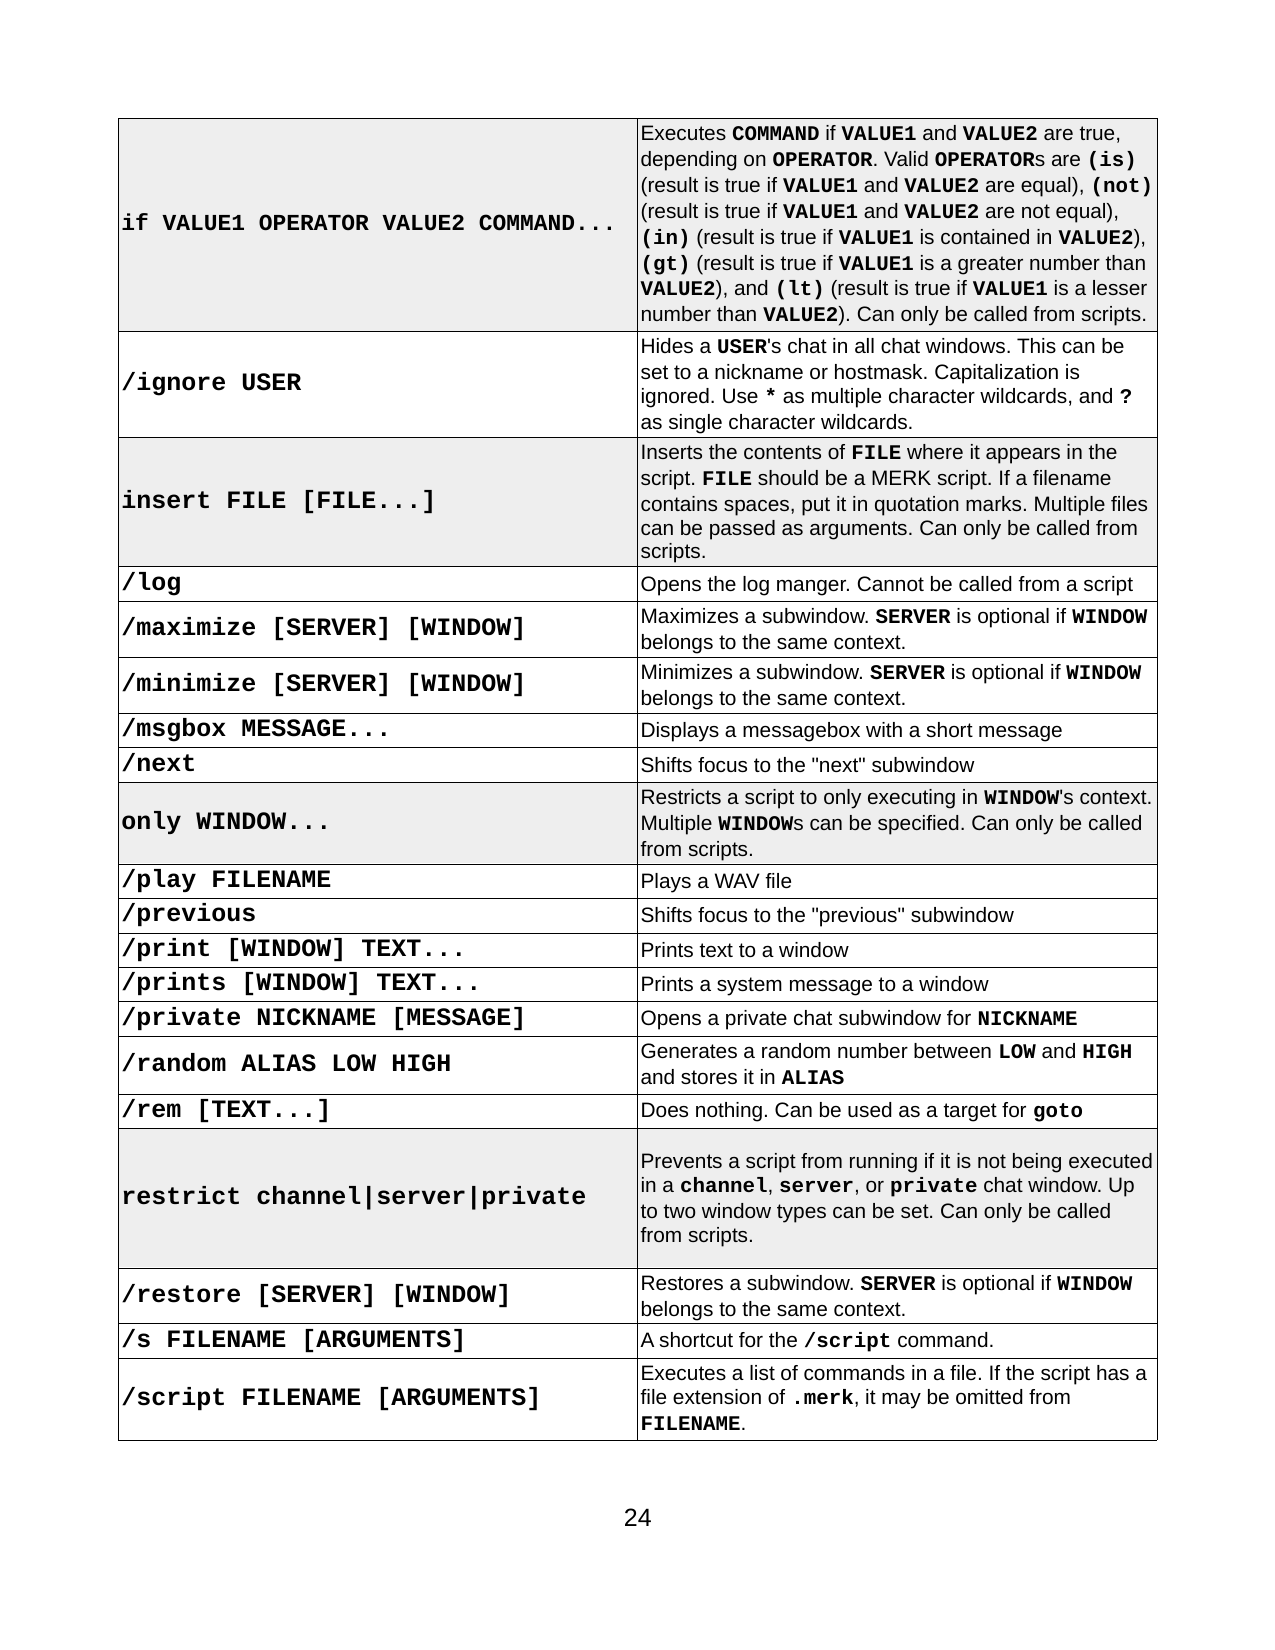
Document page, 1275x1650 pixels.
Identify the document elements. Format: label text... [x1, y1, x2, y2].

table_cell /s FILENAME [ARGUMENTS] [119, 1324, 637, 1358]
table_cell Hides a USER's chat in all chat windows. This can be set to a nickname or hostmask. Capitalization is ignored. Use * as multiple character wildcards, and ? as single character wildcards. [638, 332, 1157, 437]
table_cell Opens a private chat subwindow for NICKNAME [638, 1002, 1157, 1036]
table_cell Prints a system message to a window [638, 968, 1157, 1001]
table_cell Generates a random number between LOW and HIGH and stores it in ALIAS [638, 1037, 1157, 1094]
table_cell /random ALIAS LOW HIGH [119, 1037, 637, 1094]
table_cell /maximize [SERVER] [WINDOW] [119, 602, 637, 657]
table_cell Prevents a script from running if it is not being executed in a channel, server, or private chat window. Up to two window types can be set. Can only be called from scripts. [638, 1129, 1157, 1267]
table_cell Maximizes a subwindow. SERVER is optional if WINDOW belongs to the same context. [638, 602, 1157, 657]
table_cell if VALUE1 OPERATOR VALUE2 COMMAND... [119, 119, 637, 331]
table_cell /log [119, 567, 637, 601]
table_cell /previous [119, 899, 637, 932]
table_cell Does nothing. Can be used as a target for goto [638, 1095, 1157, 1128]
table_cell restrict channel|server|private [119, 1129, 637, 1267]
table_cell /ignore USER [119, 332, 637, 437]
table_cell Opens the log manger. Cannot be called from a script [638, 567, 1157, 601]
table_cell /prints [WINDOW] TEXT... [119, 968, 637, 1001]
table_cell Shifts focus to the "next" subwindow [638, 748, 1157, 782]
table_cell Executes a list of commands in a file. If the script has a file extension of .merk, it may be omitted from FILENAME. [638, 1359, 1157, 1439]
table_cell /play FILENAME [119, 865, 637, 898]
table_cell /restore [SERVER] [WINDOW] [119, 1269, 637, 1323]
table_cell /msgbox MESSAGE... [119, 714, 637, 747]
table_cell insert FILE [FILE...] [119, 438, 637, 566]
table_cell Inserts the contents of FILE where it appears in the script. FILE should be a MERK script. If a filename contains spaces, put it in quotation marks. Multiple files can be passed as arguments. Can only be called from scripts. [638, 438, 1157, 566]
table_cell /print [WINDOW] TEXT... [119, 934, 637, 967]
table_cell /script FILENAME [ARGUMENTS] [119, 1359, 637, 1439]
table_cell Restricts a script to only executing in WINDOW's context. Multiple WINDOWs can be specified. Can only be called from scripts. [638, 783, 1157, 863]
table_cell Minimizes a subwindow. SERVER is optional if WINDOW belongs to the same context. [638, 658, 1157, 713]
table_cell Restores a subwindow. SERVER is optional if WINDOW belongs to the same context. [638, 1269, 1157, 1323]
table_cell /next [119, 748, 637, 782]
table_cell Shifts focus to the "previous" subwindow [638, 899, 1157, 932]
table_cell Prints text to a window [638, 934, 1157, 967]
table_cell Displays a messagebox with a short message [638, 714, 1157, 747]
table_cell /private NICKNAME [MESSAGE] [119, 1002, 637, 1036]
table_cell /minimize [SERVER] [WINDOW] [119, 658, 637, 713]
table_cell only WINDOW... [119, 783, 637, 863]
table_cell Plays a WAV file [638, 865, 1157, 898]
table_cell A shortcut for the /script command. [638, 1324, 1157, 1358]
table_cell Executes COMMAND if VALUE1 and VALUE2 are true, depending on OPERATOR. Valid OPERATORs are (is) (result is true if VALUE1 and VALUE2 are equal), (not) (result is true if VALUE1 and VALUE2 are not equal), (in) (result is true if VALUE1 is contained in VALUE2), (gt) (result is true if VALUE1 is a greater number than VALUE2), and (lt) (result is true if VALUE1 is a lesser number than VALUE2). Can only be called from scripts. [638, 119, 1157, 331]
table_cell /rem [TEXT...] [119, 1095, 637, 1128]
